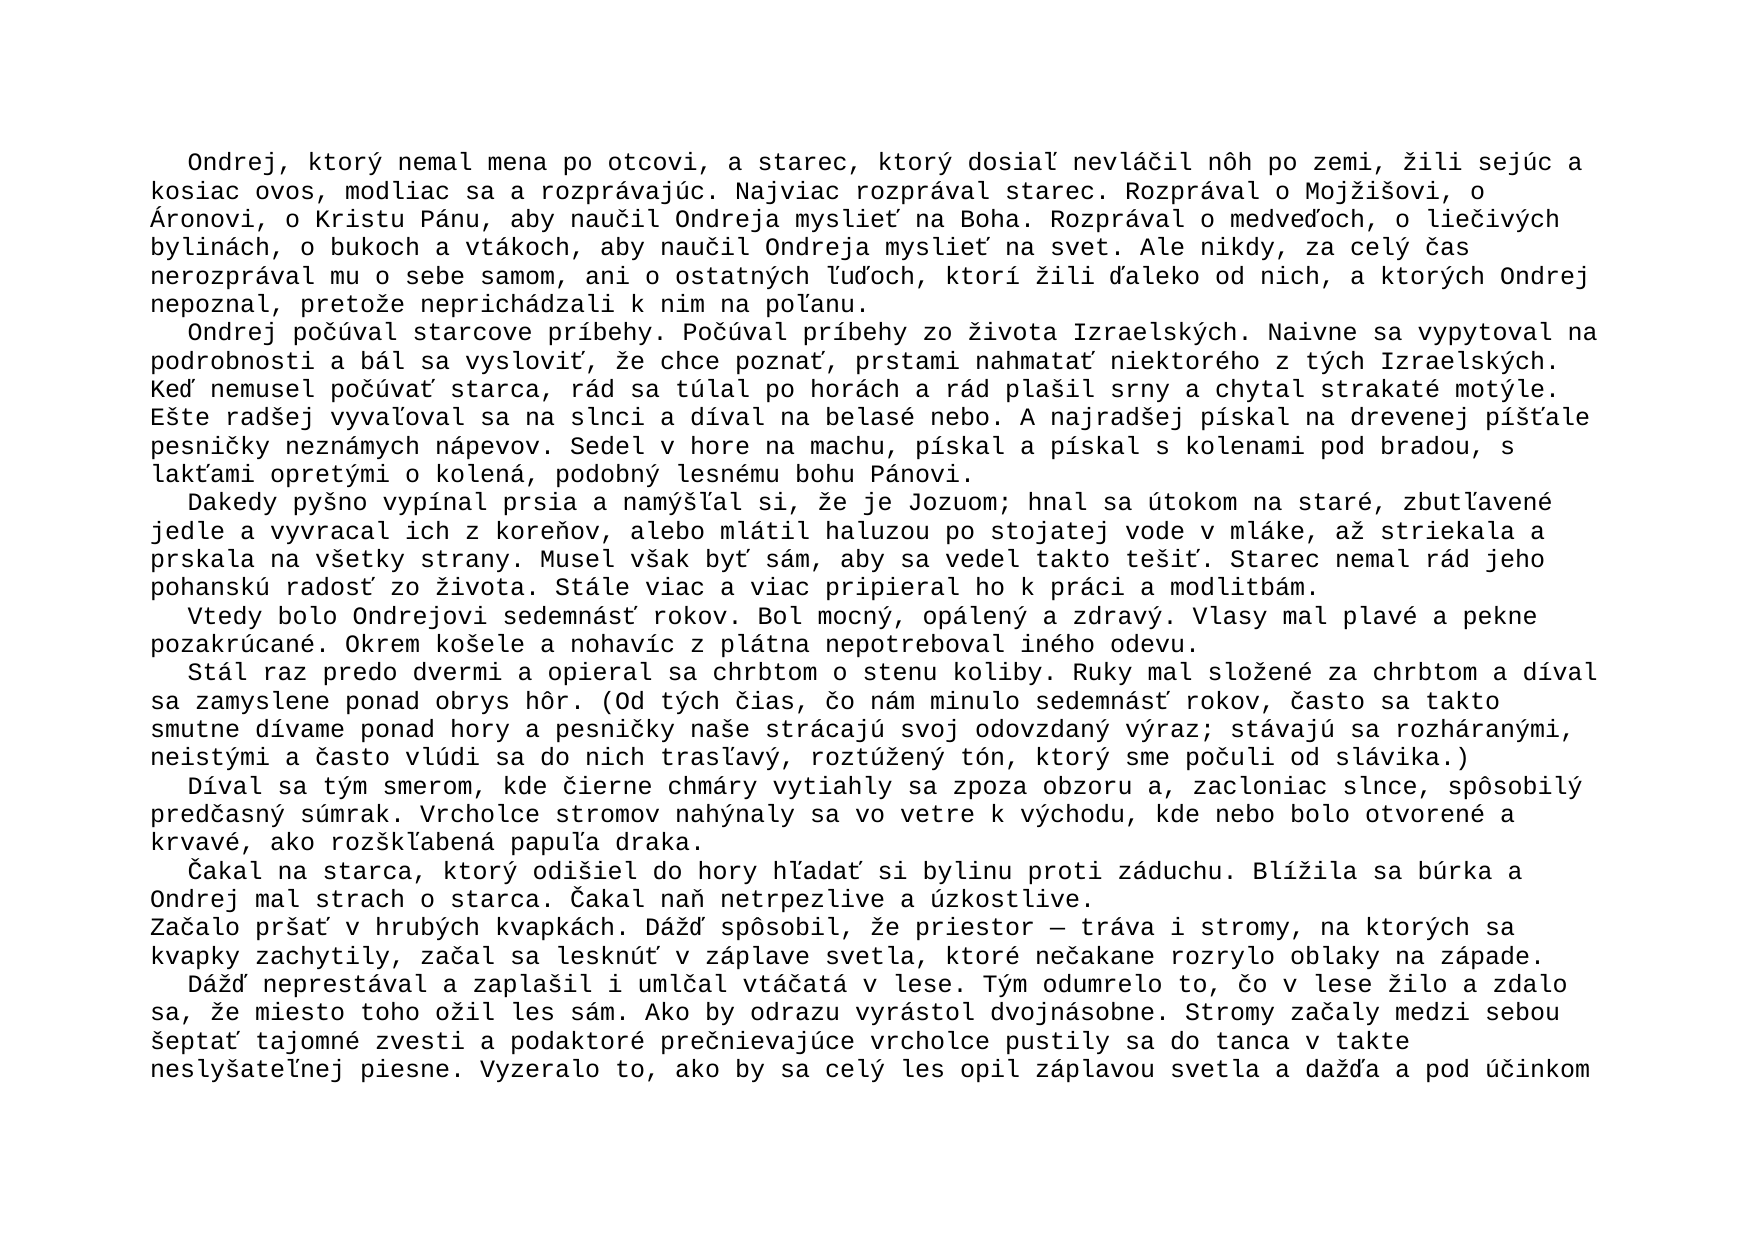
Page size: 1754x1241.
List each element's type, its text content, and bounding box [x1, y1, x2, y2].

text Ondrej počúval starcove príbehy. Počúval príbehy zo života Izraelských. Naivne sa vypytoval na podrobnosti a bál sa vysloviť, že chce poznať, prstami nahmatať niektorého z tých Izraelských. Keď nemusel počúvať starca, rád sa túlal po horách a rád plašil srny a chytal strakaté motýle. Ešte radšej vyvaľoval sa na slnci a díval na belasé nebo. A najradšej pískal na drevenej píšťale pesničky neznámych nápevov. Sedel v hore na machu, pískal a pískal s kolenami pod bradou, s lakťami opretými o kolená, podobný lesnému bohu Pánovi. [150, 320, 1603, 490]
text Začalo pršať v hrubých kvapkách. Dážď spôsobil, že priestor — tráva i stromy, na ktorých sa [150, 915, 1603, 943]
text kvapky zachytily, začal sa lesknúť v záplave svetla, ktoré nečakane rozrylo oblaky na západe. [150, 943, 1603, 972]
text Vtedy bolo Ondrejovi sedemnásť rokov. Bol mocný, opálený a zdravý. Vlasy mal plavé a pekne pozakrúcané. Okrem košele a nohavíc z plátna nepotreboval iného odevu. [150, 603, 1603, 660]
text Stál raz predo dvermi a opieral sa chrbtom o stenu koliby. Ruky mal složené za chrbtom a díval sa zamyslene ponad obrys hôr. (Od tých čias, čo nám minulo sedemnásť rokov, často sa takto smutne dívame ponad hory a pesničky naše strácajú svoj odovzdaný výraz; stávajú sa rozháranými, neistými a často vlúdi sa do nich trasľavý, roztúžený tón, ktorý sme počuli od slávika.) [150, 660, 1603, 773]
text Dážď neprestával a zaplašil i umlčal vtáčatá v lese. Tým odumrelo to, čo v lese žilo a zdalo sa, že miesto toho ožil les sám. Ako by odrazu vyrástol dvojnásobne. Stromy začaly medzi sebou šeptať tajomné zvesti a podaktoré prečnievajúce vrcholce pustily sa do tanca v takte neslyšateľnej piesne. Vyzeralo to, ako by sa celý les opil záplavou svetla a dažďa a pod účinkom [150, 972, 1603, 1085]
text Čakal na starca, ktorý odišiel do hory hľadať si bylinu proti záduchu. Blížila sa búrka a Ondrej mal strach o starca. Čakal naň netrpezlive a úzkostlive. [150, 858, 1603, 915]
text Díval sa tým smerom, kde čierne chmáry vytiahly sa zpoza obzoru a, zacloniac slnce, spôsobilý predčasný súmrak. Vrcholce stromov nahýnaly sa vo vetre k východu, kde nebo bolo otvorené a krvavé, ako rozškľabená papuľa draka. [150, 773, 1603, 858]
text Dakedy pyšno vypínal prsia a namýšľal si, že je Jozuom; hnal sa útokom na staré, zbutľavené jedle a vyvracal ich z koreňov, alebo mlátil haluzou po stojatej vode v mláke, až striekala a prskala na všetky strany. Musel však byť sám, aby sa vedel takto tešiť. Starec nemal rád jeho pohanskú radosť zo života. Stále viac a viac pripieral ho k práci a modlitbám. [150, 490, 1603, 603]
text Ondrej, ktorý nemal mena po otcovi, a starec, ktorý dosiaľ nevláčil nôh po zemi, žili sejúc a kosiac ovos, modliac sa a rozprávajúc. Najviac rozprával starec. Rozprával o Mojžišovi, o Áronovi, o Kristu Pánu, aby naučil Ondreja myslieť na Boha. Rozprával o medveďoch, o liečivých bylinách, o bukoch a vtákoch, aby naučil Ondreja myslieť na svet. Ale nikdy, za celý čas nerozprával mu o sebe samom, ani o ostatných ľuďoch, ktorí žili ďaleko od nich, a ktorých Ondrej nepoznal, pretože neprichádzali k nim na poľanu. [150, 150, 1603, 320]
